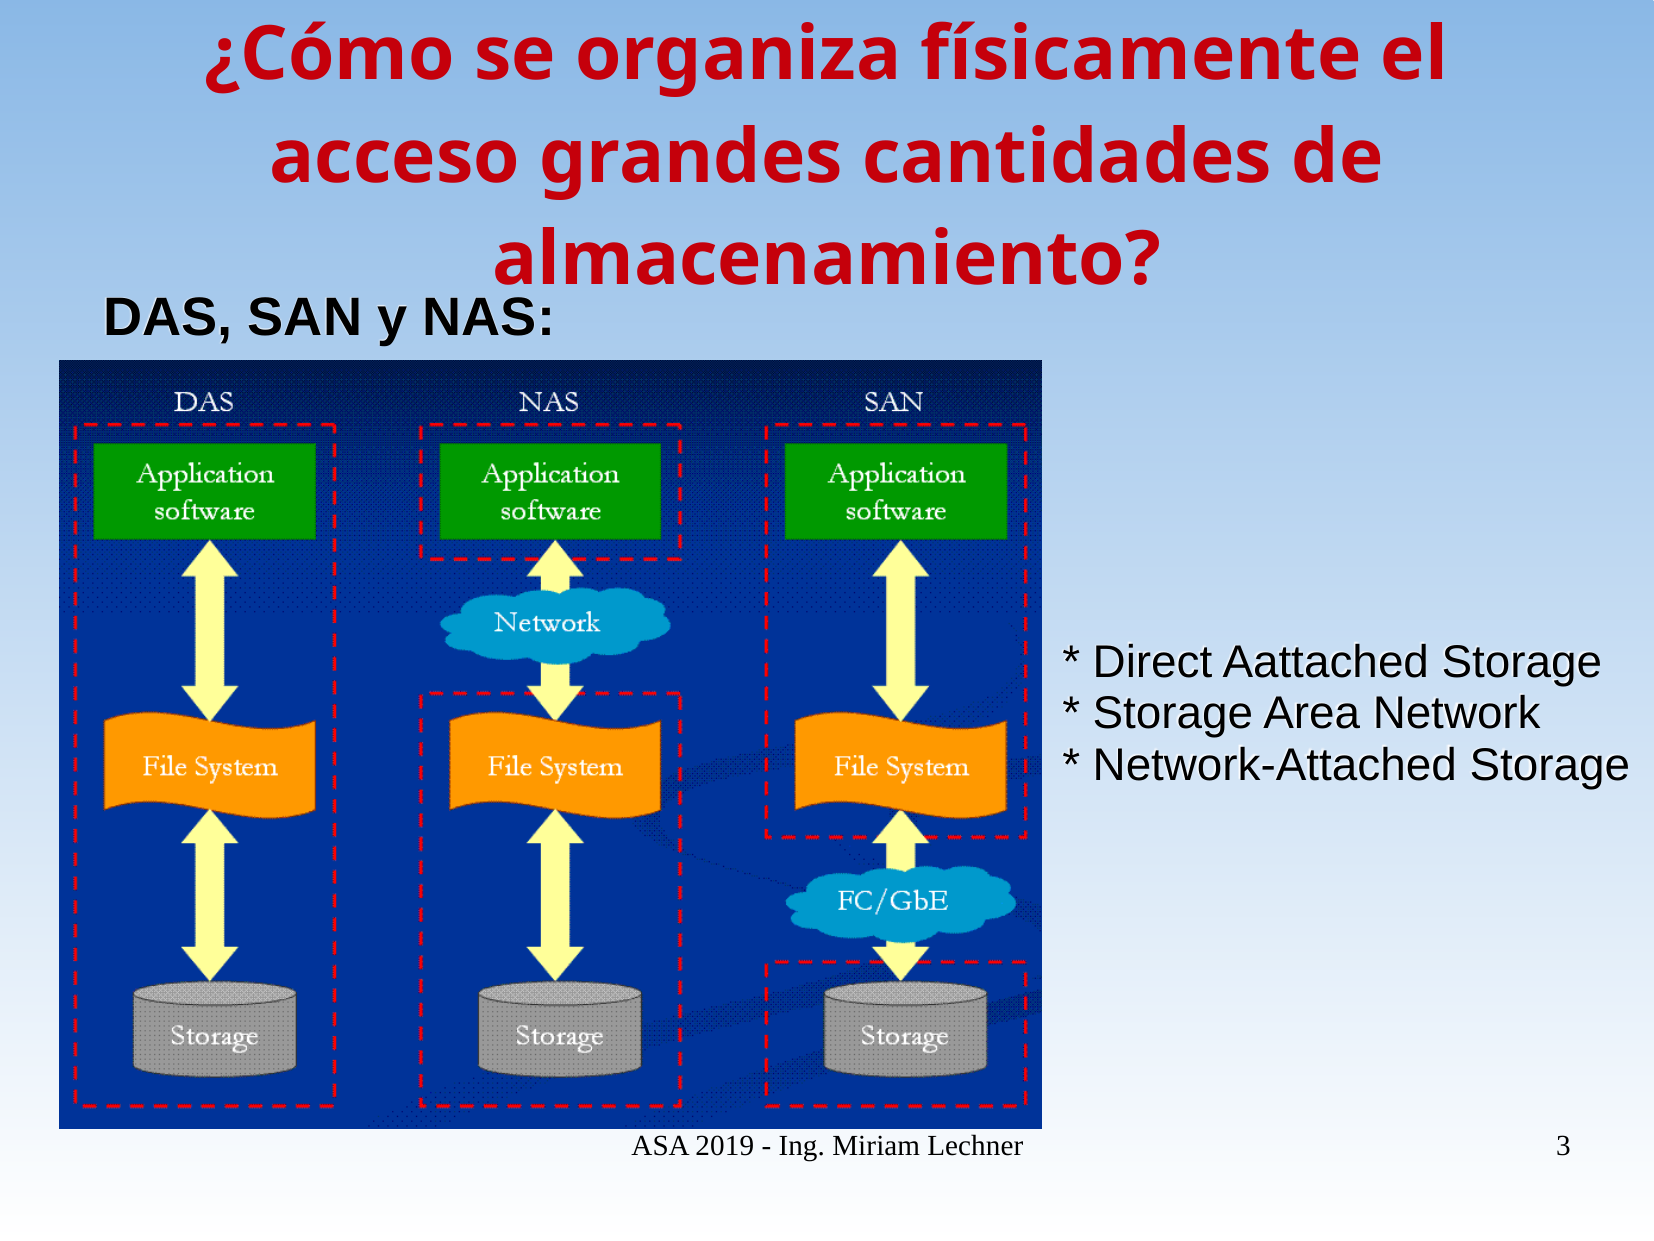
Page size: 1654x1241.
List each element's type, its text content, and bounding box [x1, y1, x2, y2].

text_box * Direct Aattached Storage * Storage Area Network * Network-Attached Storage [1047, 628, 1646, 798]
text_box DAS, SAN y NAS: [88, 279, 586, 355]
picture [59, 360, 1042, 1129]
title ¿Cómo se organiza físicamente el acceso grandes cantidades de almacenamiento? [82, 29, 1571, 277]
